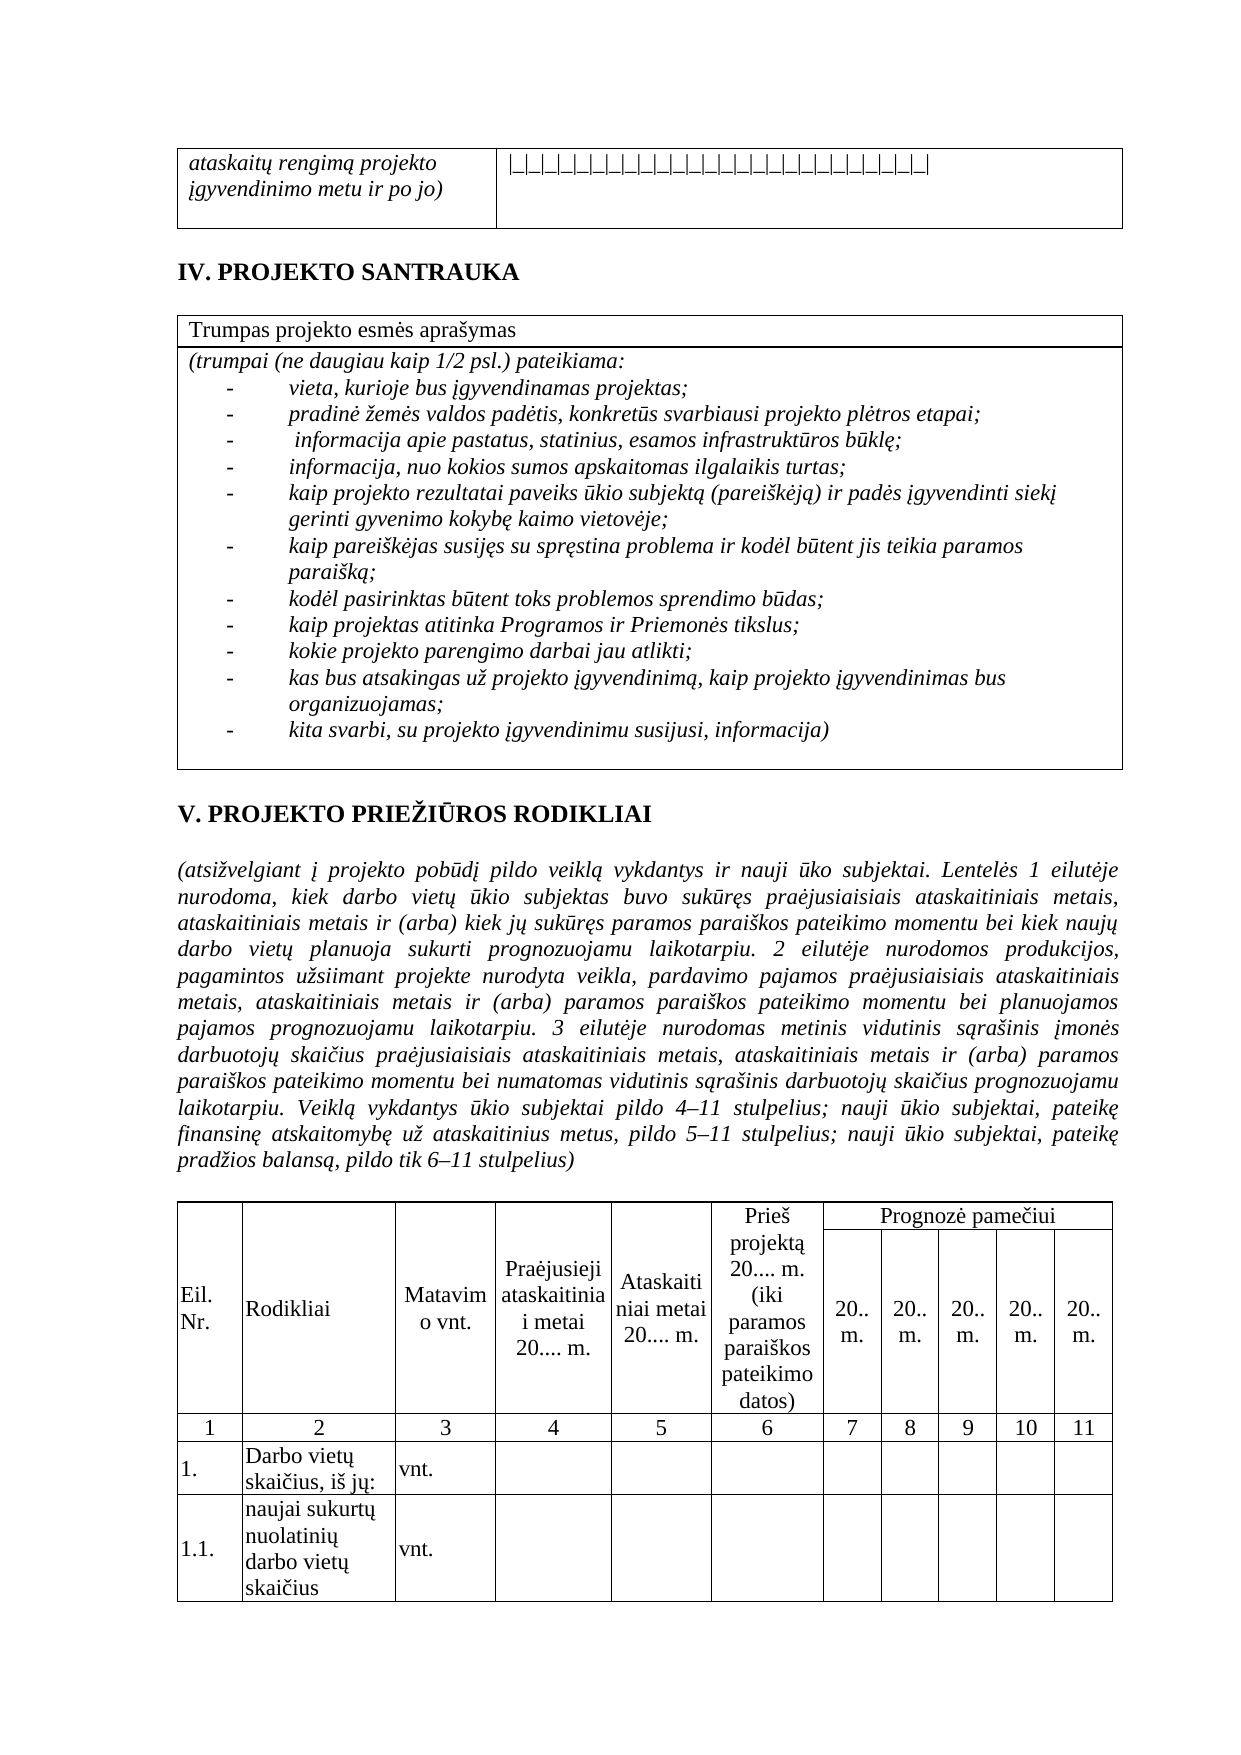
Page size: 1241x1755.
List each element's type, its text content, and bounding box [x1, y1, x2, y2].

text (atsižvelgiant į projekto pobūdį pildo veiklą vykdantys ir nauji ūko subjektai. Lentelės 1 eilutėje nurodoma, kiek darbo vietų ūkio subjektas buvo sukūręs praėjusiaisiais ataskaitiniais metais, ataskaitiniais metais ir (arba) kiek jų sukūręs paramos paraiškos pateikimo momentu bei kiek naujų darbo vietų planuoja sukurti prognozuojamu laikotarpiu. 2 eilutėje nurodomos produkcijos, pagamintos užsiimant projekte nurodyta veikla, pardavimo pajamos praėjusiaisiais ataskaitiniais metais, ataskaitiniais metais ir (arba) paramos paraiškos pateikimo momentu bei planuojamos pajamos prognozuojamu laikotarpiu. 3 eilutėje nurodomas metinis vidutinis sąrašinis įmonės darbuotojų skaičius praėjusiaisiais ataskaitiniais metais, ataskaitiniais metais ir (arba) paramos paraiškos pateikimo momentu bei numatomas vidutinis sąrašinis darbuotojų skaičius prognozuojamu laikotarpiu. Veiklą vykdantys ūkio subjektai pildo 4–11 stulpelius; nauji ūkio subjektai, pateikę finansinę atskaitomybę už ataskaitinius metus, pildo 5–11 stulpelius; nauji ūkio subjektai, pateikę pradžios balansą, pildo tik 6–11 stulpelius) [177, 856, 1122, 1173]
table_cell 11 [1055, 1414, 1112, 1441]
table_cell |_|_|_|_|_|_|_|_|_|_|_|_|_|_|_|_|_|_|_|_|_|_|_|_|_|_| [497, 149, 1122, 228]
table_cell [882, 1442, 938, 1494]
table_header Prognozė pamečiui [824, 1203, 1112, 1229]
table_cell 8 [882, 1414, 938, 1441]
table_header Trumpas projekto esmės aprašymas [178, 316, 1122, 346]
table_cell 20.. m. [882, 1230, 938, 1413]
table_cell vnt. [396, 1495, 495, 1601]
table_cell [496, 1495, 611, 1601]
table_cell [712, 1442, 823, 1494]
table_cell [1055, 1442, 1112, 1494]
table_cell [712, 1495, 823, 1601]
table_cell [612, 1442, 711, 1494]
table_cell 1 [178, 1414, 242, 1441]
table_cell 9 [939, 1414, 996, 1441]
table_header Matavimo vnt. [396, 1203, 495, 1413]
table_cell [882, 1495, 938, 1601]
table_cell 2 [243, 1414, 395, 1441]
table_header Rodikliai [243, 1203, 395, 1413]
table_cell vnt. [396, 1442, 495, 1494]
table_cell 1.1. [178, 1495, 242, 1601]
table_cell (trumpai (ne daugiau kaip 1/2 psl.) pateikiama: - vieta, kurioje bus įgyvendinamas projektas; - pradinė žemės valdos padėtis, konkretūs svarbiausi projekto plėtros etapai; - informacija apie pastatus, statinius, esamos infrastruktūros būklę; - informacija, nuo kokios sumos apskaitomas ilgalaikis turtas; - kaip projekto rezultatai paveiks ūkio subjektą (pareiškėją) ir padės įgyvendinti siekį gerinti gyvenimo kokybę kaimo vietovėje; - kaip pareiškėjas susijęs su spręstina problema ir kodėl būtent jis teikia paramos paraišką; - kodėl pasirinktas būtent toks problemos sprendimo būdas; - kaip projektas atitinka Programos ir Priemonės tikslus; - kokie projekto parengimo darbai jau atlikti; - kas bus atsakingas už projekto įgyvendinimą, kaip projekto įgyvendinimas bus organizuojamas; - kita svarbi, su projekto įgyvendinimu susijusi, informacija) [178, 348, 1122, 769]
table_cell [939, 1442, 996, 1494]
table_cell 6 [712, 1414, 823, 1441]
table_cell 7 [824, 1414, 881, 1441]
table_cell 1. [178, 1442, 242, 1494]
table_cell 20.. m. [1055, 1230, 1112, 1413]
table_header Ataskaitiniai metai 20.... m. [612, 1203, 711, 1413]
table_cell 20.. m. [824, 1230, 881, 1413]
table_cell [997, 1495, 1054, 1601]
table_cell [824, 1495, 881, 1601]
table_cell naujai sukurtų nuolatinių darbo vietų skaičius [243, 1495, 395, 1601]
table_cell [939, 1495, 996, 1601]
table_cell [824, 1442, 881, 1494]
table_header Praėjusieji ataskaitiniai metai 20.... m. [496, 1203, 611, 1413]
table_cell 10 [997, 1414, 1054, 1441]
table_cell [997, 1442, 1054, 1494]
table_cell Darbo vietų skaičius, iš jų: [243, 1442, 395, 1494]
table_header Eil. Nr. [178, 1203, 242, 1413]
text IV. PROJEKTO SANTRAUKA [177, 257, 1122, 286]
table_cell [1055, 1495, 1112, 1601]
table_cell [612, 1495, 711, 1601]
table_cell ataskaitų rengimą projekto įgyvendinimo metu ir po jo) [178, 149, 496, 228]
table_cell 3 [396, 1414, 495, 1441]
table_cell 20.. m. [997, 1230, 1054, 1413]
table_cell 4 [496, 1414, 611, 1441]
table_cell 20.. m. [939, 1230, 996, 1413]
table_header Prieš projektą 20.... m. (iki paramos paraiškos pateikimo datos) [712, 1203, 823, 1413]
text V. Projekto priežiūros rodikliai [177, 799, 1122, 828]
table_cell 5 [612, 1414, 711, 1441]
table_cell [496, 1442, 611, 1494]
